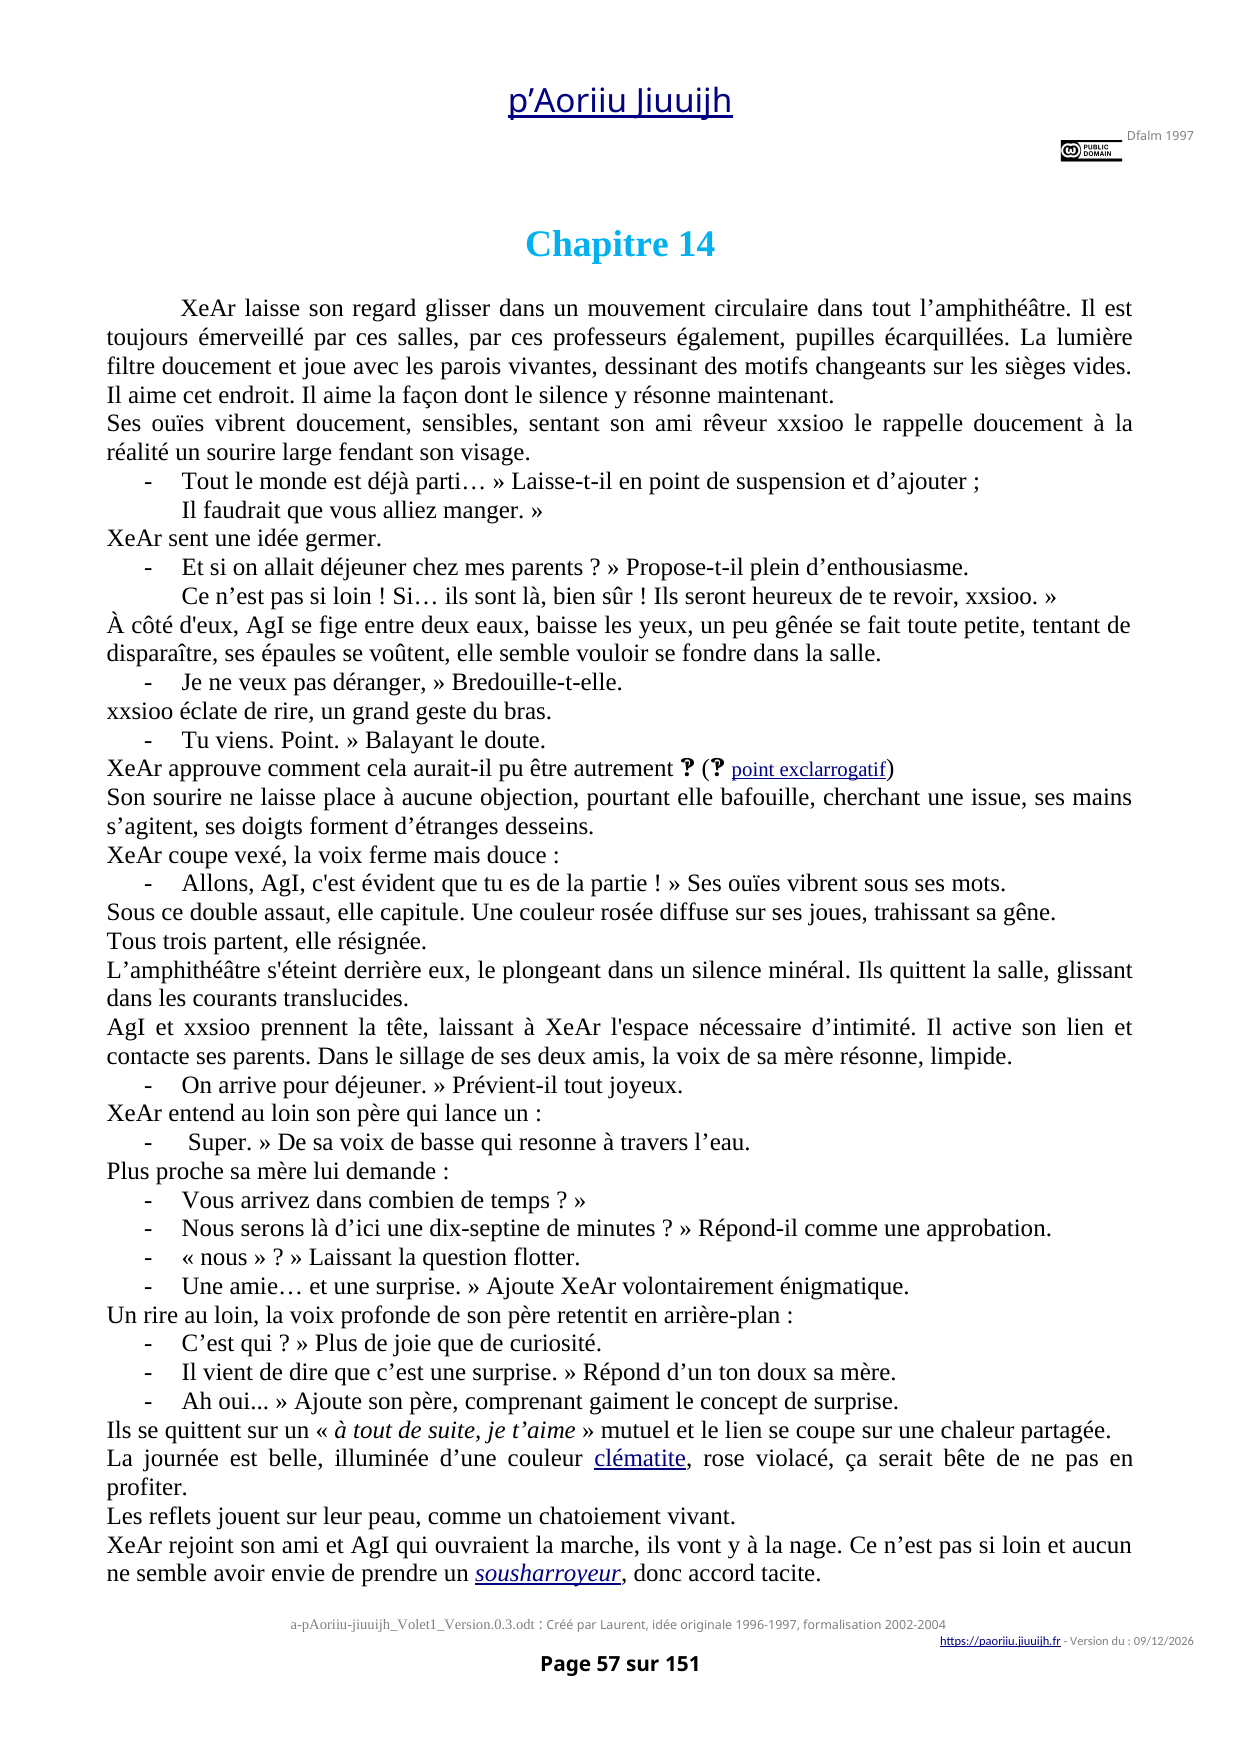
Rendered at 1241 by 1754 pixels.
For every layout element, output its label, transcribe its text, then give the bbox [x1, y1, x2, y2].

text Ses ouïes vibrent doucement, sensibles, sentant son ami rêveur xxsioo le rappelle doucement à la réalité un sourire large fendant son visage. [106, 408, 1134, 466]
list On arrive pour déjeuner. » Prévient-il tout joyeux. [144, 1070, 1134, 1098]
list Une amie… et une surprise. » Ajoute XeAr volontairement énigmatique. [144, 1271, 1134, 1300]
text Son sourire ne laisse place à aucune objection, pourtant elle bafouille, cherchant une issue, ses mains s’agitent, ses doigts forment d’étranges desseins. [106, 782, 1134, 840]
text Ce n’est pas si loin ! Si… ils sont là, bien sûr ! Ils seront heureux de te revoir, xxsioo. » [181, 581, 1134, 610]
text Un rire au loin, la voix profonde de son père retentit en arrière-plan : [106, 1300, 1134, 1328]
text xxsioo éclate de rire, un grand geste du bras. [106, 696, 1134, 725]
text XeAr approuve comment cela aurait-il pu être autrement ‽ (‽ point exclarrogatif) [106, 753, 1134, 782]
text Chapitre 14 [106, 222, 1134, 265]
list Nous serons là d’ici une dix-septine de minutes ? » Répond-il comme une approbation. [144, 1213, 1134, 1242]
text XeAr sent une idée germer. [106, 523, 1134, 552]
text Il faudrait que vous alliez manger. » [181, 495, 1134, 523]
text La journée est belle, illuminée d’une couleur clématite, rose violacé, ça serait bête de ne pas en profiter. [106, 1443, 1134, 1501]
list Je ne veux pas déranger, » Bredouille-t-elle. [144, 667, 1134, 696]
text Sous ce double assaut, elle capitule. Une couleur rosée diffuse sur ses joues, trahissant sa gêne. [106, 897, 1134, 926]
list « nous » ? » Laissant la question flotter. [144, 1242, 1134, 1271]
text Tous trois partent, elle résignée. [106, 926, 1134, 955]
list Vous arrivez dans combien de temps ? » [144, 1185, 1134, 1213]
text Les reflets jouent sur leur peau, comme un chatoiement vivant. [106, 1501, 1134, 1530]
list C’est qui ? » Plus de joie que de curiosité. [144, 1328, 1134, 1357]
list Ah oui... » Ajoute son père, comprenant gaiment le concept de surprise. [144, 1386, 1134, 1415]
list Et si on allait déjeuner chez mes parents ? » Propose-t-il plein d’enthousiasme. [144, 552, 1134, 581]
text Plus proche sa mère lui demande : [106, 1156, 1134, 1185]
text À côté d'eux, AgI se fige entre deux eaux, baisse les yeux, un peu gênée se fait toute petite, tentant de disparaître, ses épaules se voûtent, elle semble vouloir se fondre dans la salle. [106, 610, 1134, 667]
text XeAr coupe vexé, la voix ferme mais douce : [106, 840, 1134, 868]
list Super. » De sa voix de basse qui resonne à travers l’eau. [144, 1127, 1134, 1156]
list Tu viens. Point. » Balayant le doute. [144, 725, 1134, 753]
text AgI et xxsioo prennent la tête, laissant à XeAr l'espace nécessaire d’intimité. Il active son lien et contacte ses parents. Dans le sillage de ses deux amis, la voix de sa mère résonne, limpide. [106, 1012, 1134, 1070]
list Allons, AgI, c'est évident que tu es de la partie ! » Ses ouïes vibrent sous ses mots. [144, 868, 1134, 897]
text L’amphithéâtre s'éteint derrière eux, le plongeant dans un silence minéral. Ils quittent la salle, glissant dans les courants translucides. [106, 955, 1134, 1012]
text Ils se quittent sur un « à tout de suite, je t’aime » mutuel et le lien se coupe sur une chaleur partagée. [106, 1415, 1134, 1443]
text XeAr rejoint son ami et AgI qui ouvraient la marche, ils vont y à la nage. Ce n’est pas si loin et aucun ne semble avoir envie de prendre un sousharroyeur, donc accord tacite. [106, 1530, 1134, 1587]
text XeAr laisse son regard glisser dans un mouvement circulaire dans tout l’amphithéâtre. Il est toujours émerveillé par ces salles, par ces professeurs également, pupilles écarquillées. La lumière filtre doucement et joue avec les parois vivantes, dessinant des motifs changeants sur les sièges vides. Il aime cet endroit. Il aime la façon dont le silence y résonne maintenant. [106, 293, 1134, 408]
list Il vient de dire que c’est une surprise. » Répond d’un ton doux sa mère. [144, 1357, 1134, 1386]
text XeAr entend au loin son père qui lance un : [106, 1098, 1134, 1127]
list Tout le monde est déjà parti… » Laisse-t-il en point de suspension et d’ajouter ; [144, 466, 1134, 495]
